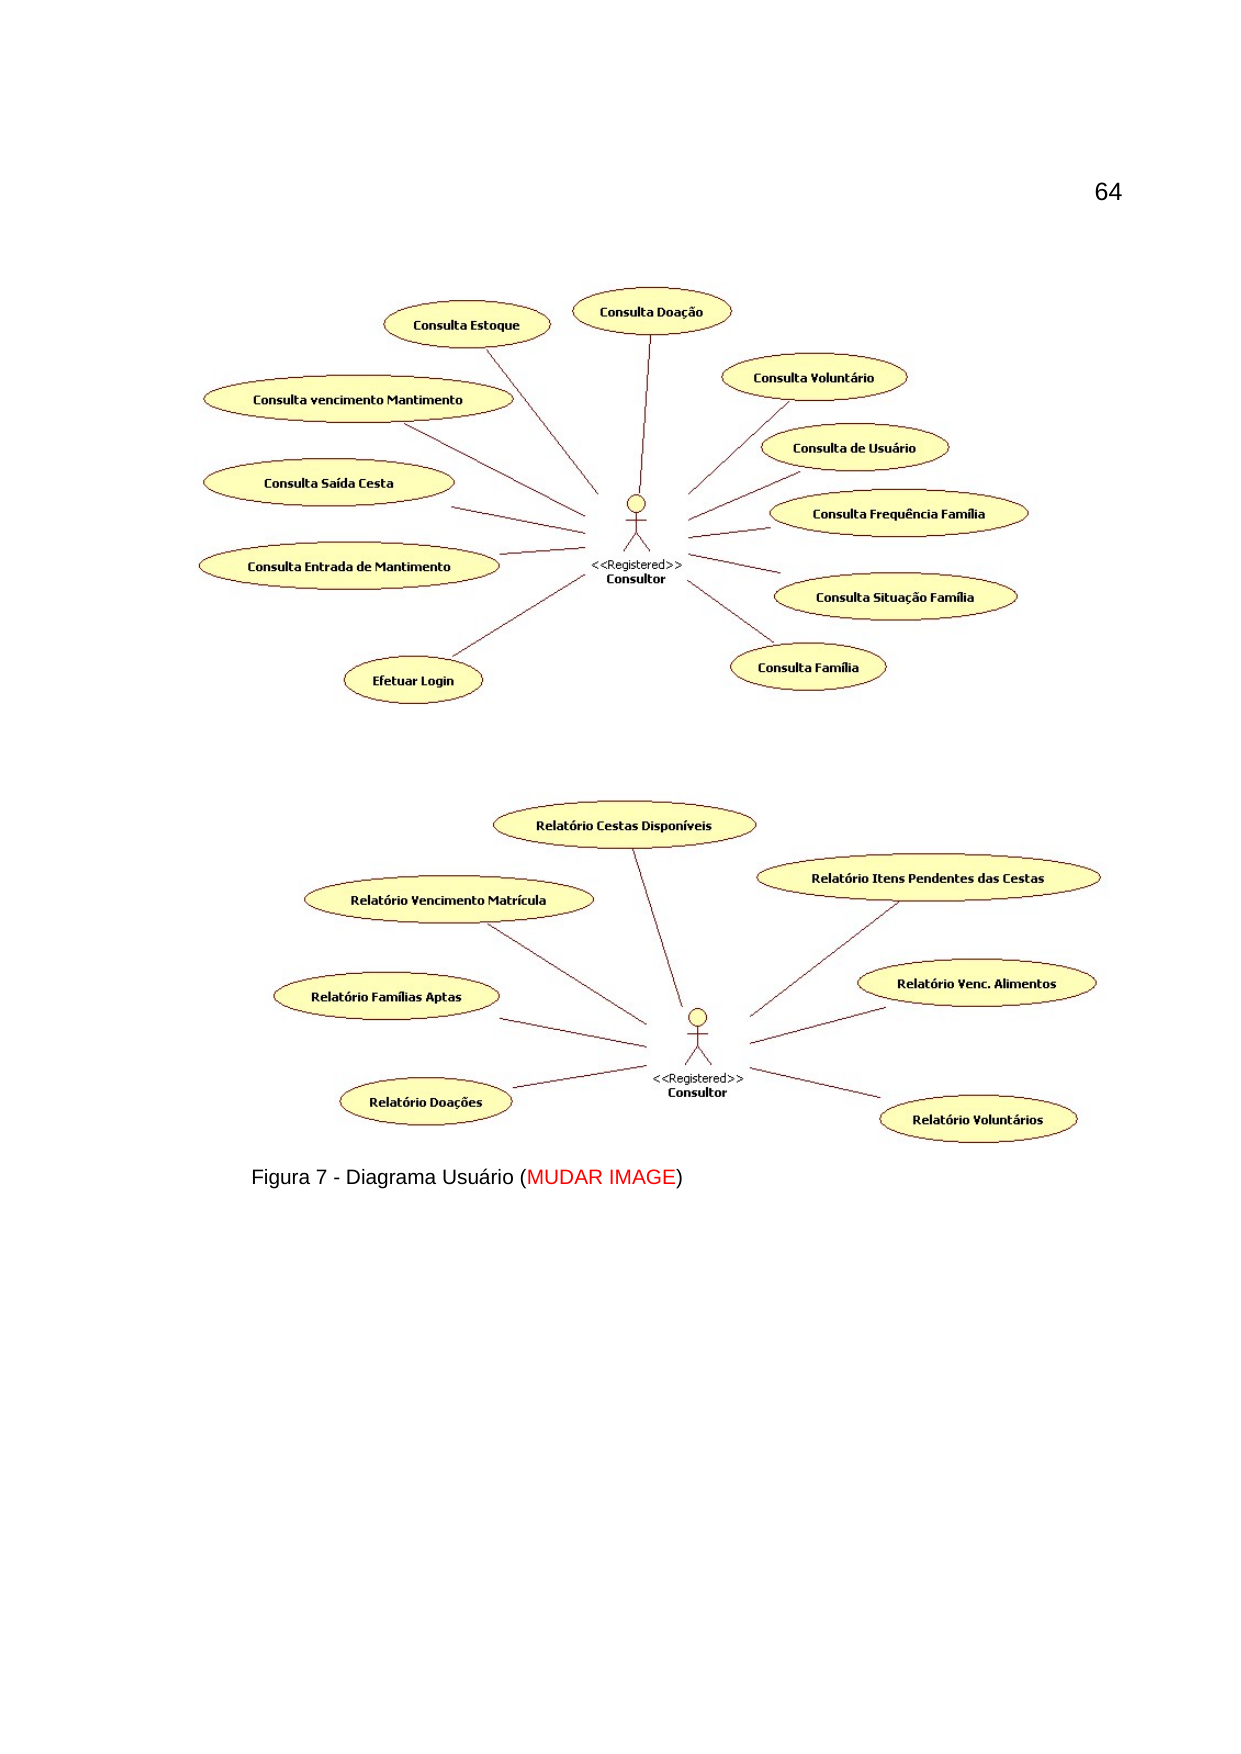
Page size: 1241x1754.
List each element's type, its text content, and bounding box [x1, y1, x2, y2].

picture [177, 265, 1123, 1165]
text Figura 7 - Diagrama Usuário (MUDAR IMAGE) [177, 1165, 1122, 1188]
